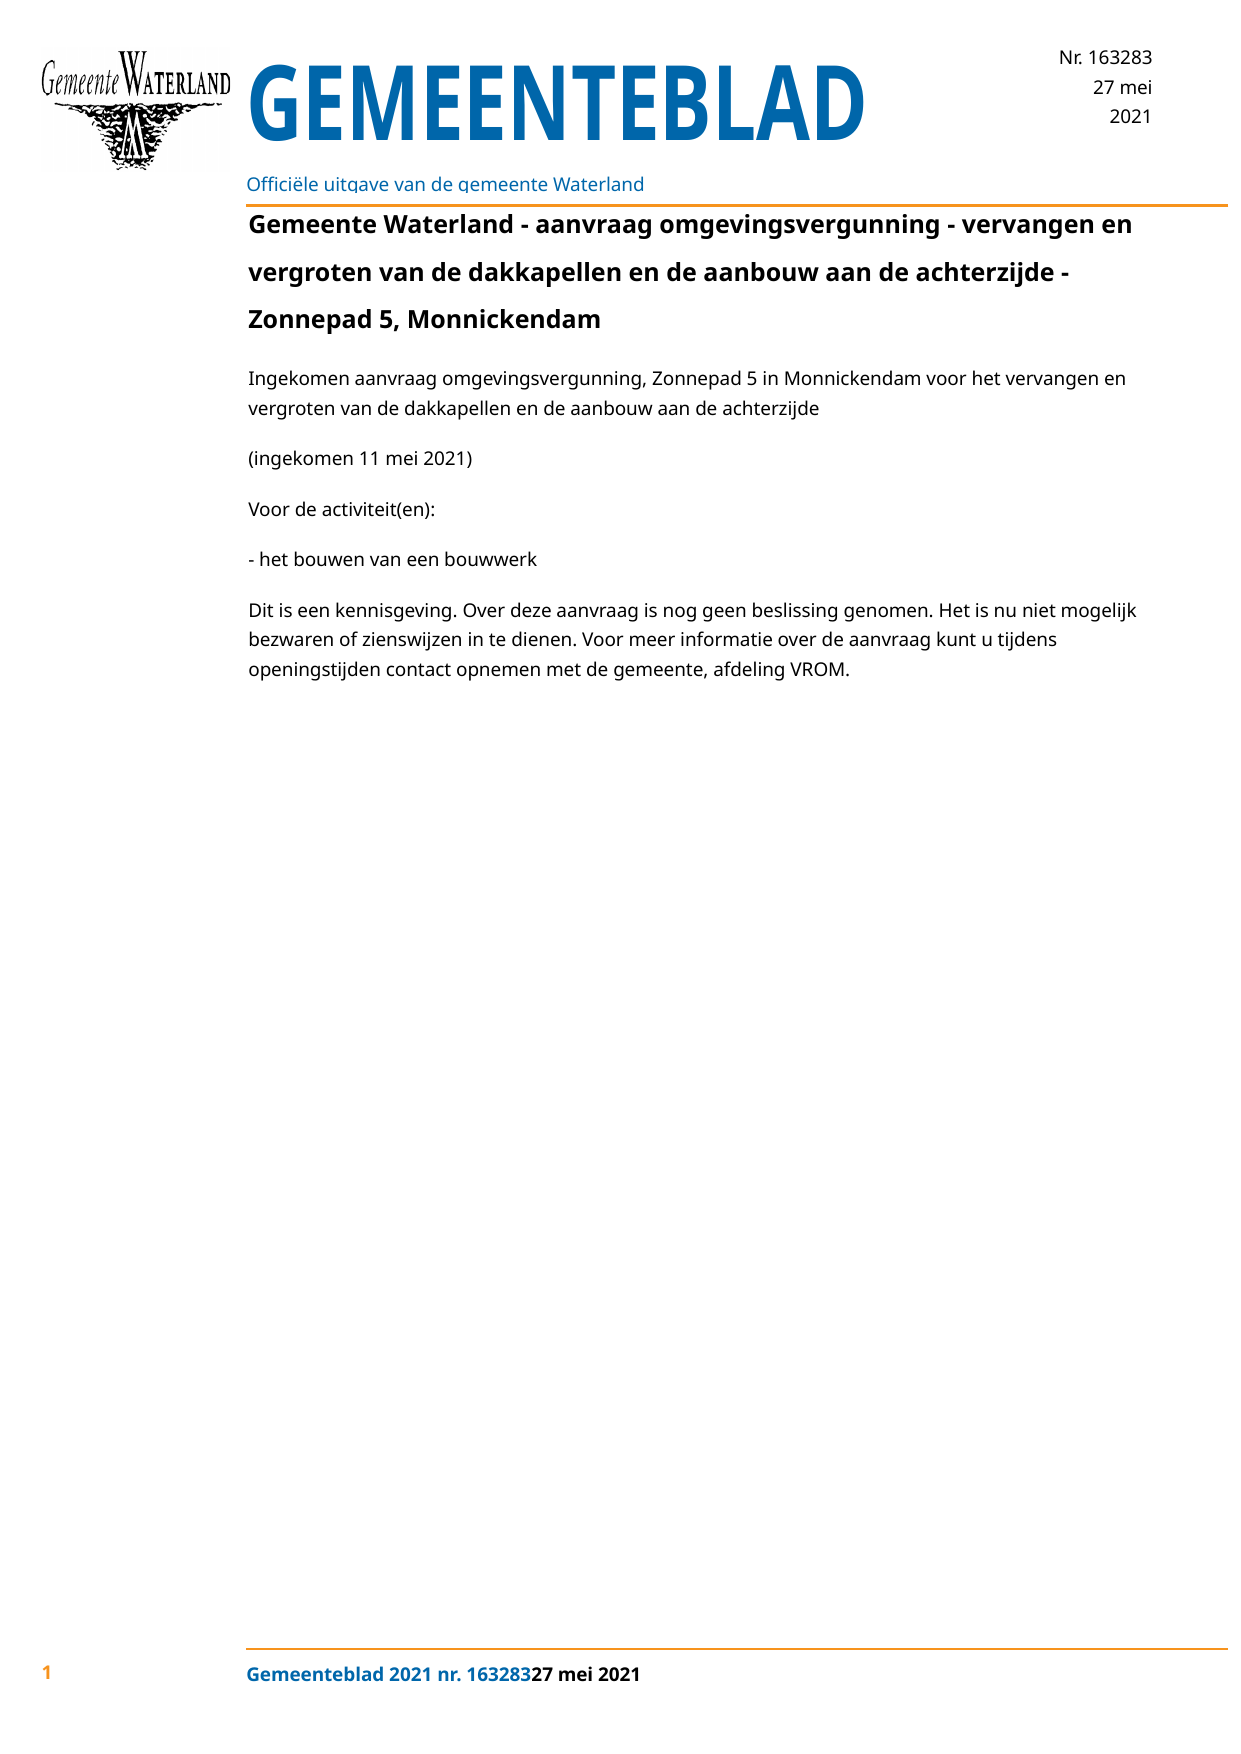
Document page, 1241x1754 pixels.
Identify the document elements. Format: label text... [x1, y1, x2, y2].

text Voor de activiteit(en): [248, 496, 1152, 522]
text (ingekomen 11 mei 2021) [248, 446, 1152, 471]
text - het bouwen van een bouwwerk [248, 546, 1152, 572]
text Gemeente Waterland - aanvraag omgevingsvergunning - vervangen en vergroten van de dakkapellen en de aanbouw aan de achterzijde - Zonnepad 5, Monnickendam [248, 207, 1152, 336]
text Ingekomen aanvraag omgevingsvergunning, Zonnepad 5 in Monnickendam voor het vervangen en vergroten van de dakkapellen en de aanbouw aan de achterzijde [248, 366, 1152, 421]
text Dit is een kennisgeving. Over deze aanvraag is nog geen beslissing genomen. Het is nu niet mogelijk bezwaren of zienswijzen in te dienen. Voor meer informatie over de aanvraag kunt u tijdens openingstijden contact opnemen met de gemeente, afdeling VROM. [248, 597, 1152, 682]
picture [41, 47, 231, 172]
